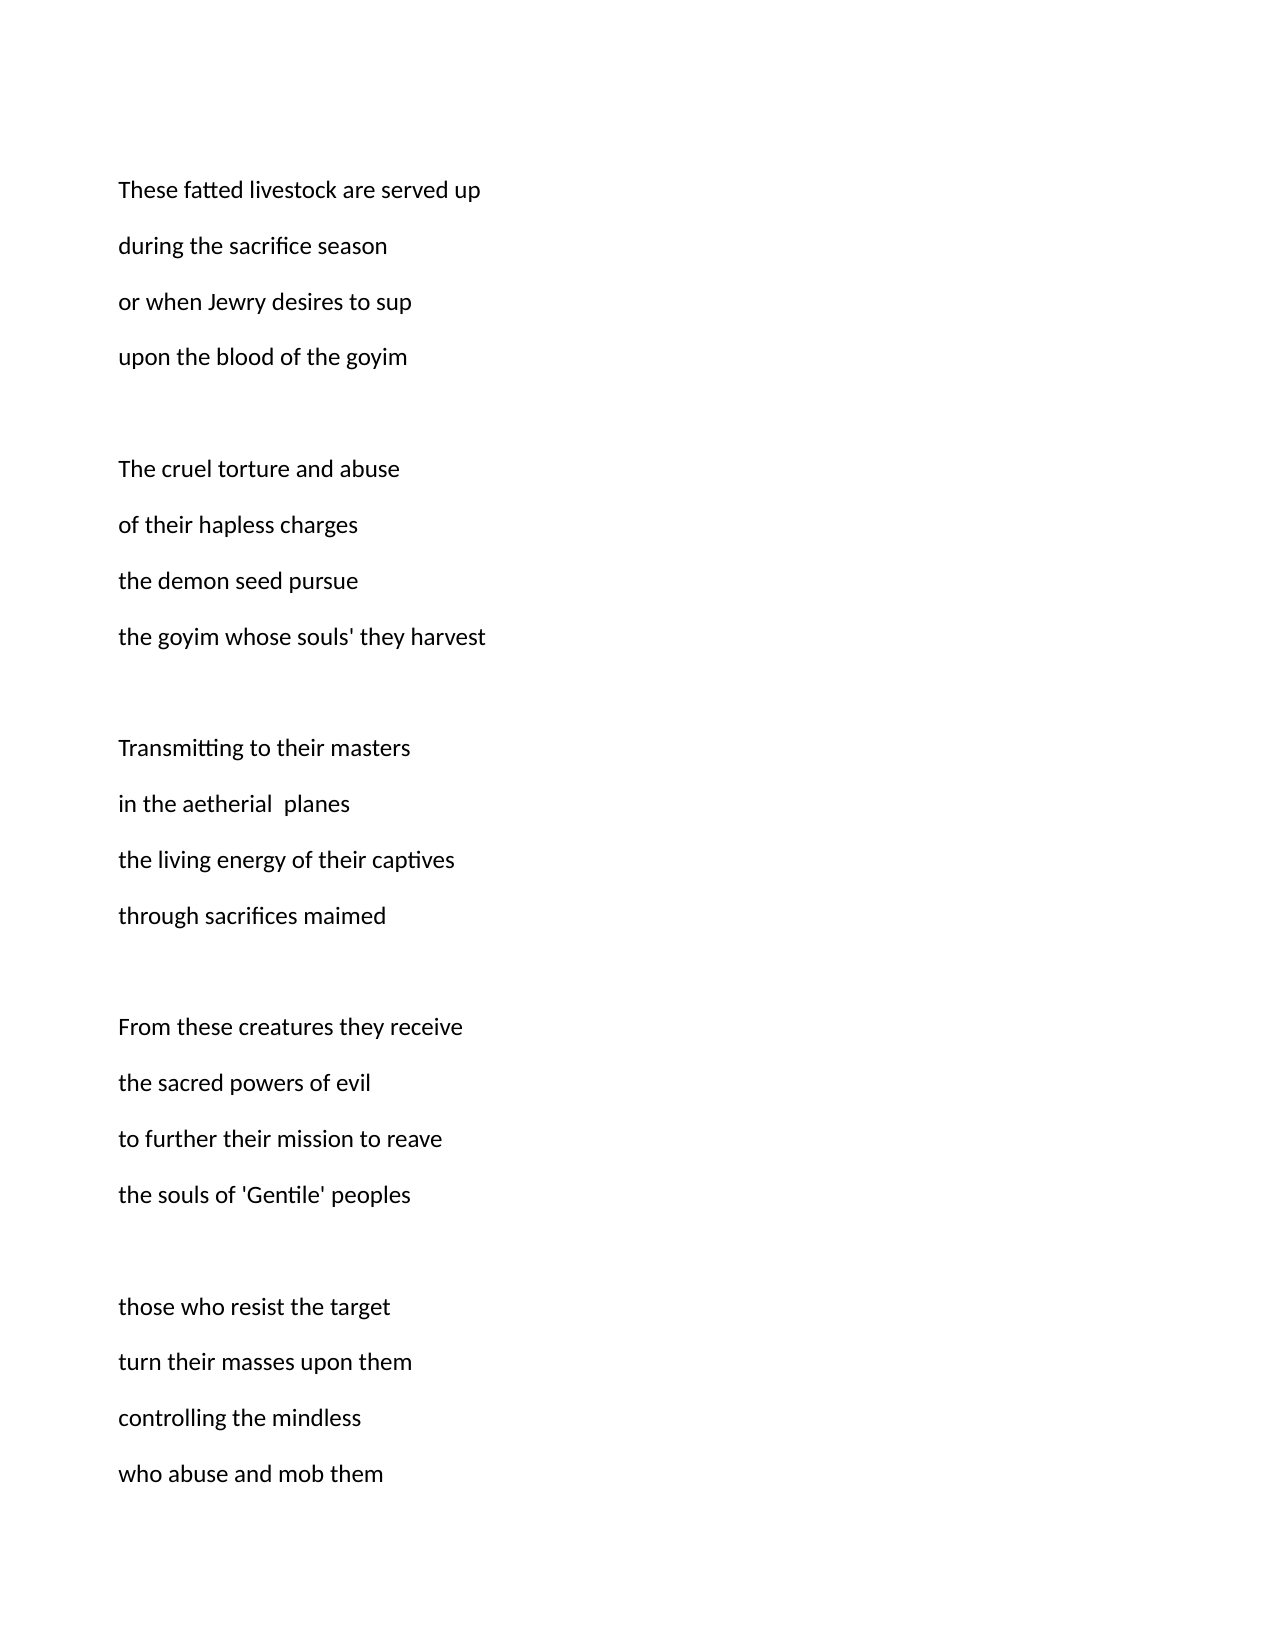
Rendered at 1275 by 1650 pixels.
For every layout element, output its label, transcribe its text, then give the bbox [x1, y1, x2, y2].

text The cruel torture and abuse [118, 453, 1157, 484]
text controlling the mindless [118, 1402, 1157, 1433]
text through sacrifices maimed [118, 900, 1157, 930]
text those who resist the target [118, 1291, 1157, 1321]
text of their hapless charges [118, 509, 1157, 539]
text the goyim whose souls' they harvest [118, 621, 1157, 651]
text the souls of 'Gentile' peoples [118, 1179, 1157, 1209]
text turn their masses upon them [118, 1346, 1157, 1377]
text to further their mission to reave [118, 1123, 1157, 1154]
text the sacred powers of evil [118, 1067, 1157, 1098]
text upon the blood of the goyim [118, 341, 1157, 372]
text From these creatures they receive [118, 1011, 1157, 1042]
text the demon seed pursue [118, 565, 1157, 595]
text in the aetherial planes [118, 788, 1157, 819]
text who abuse and mob them [118, 1458, 1157, 1489]
text These fatted livestock are served up [118, 174, 1157, 204]
text Transmitting to their masters [118, 732, 1157, 763]
text during the sacrifice season [118, 230, 1157, 260]
text the living energy of their captives [118, 844, 1157, 874]
text or when Jewry desires to sup [118, 286, 1157, 316]
